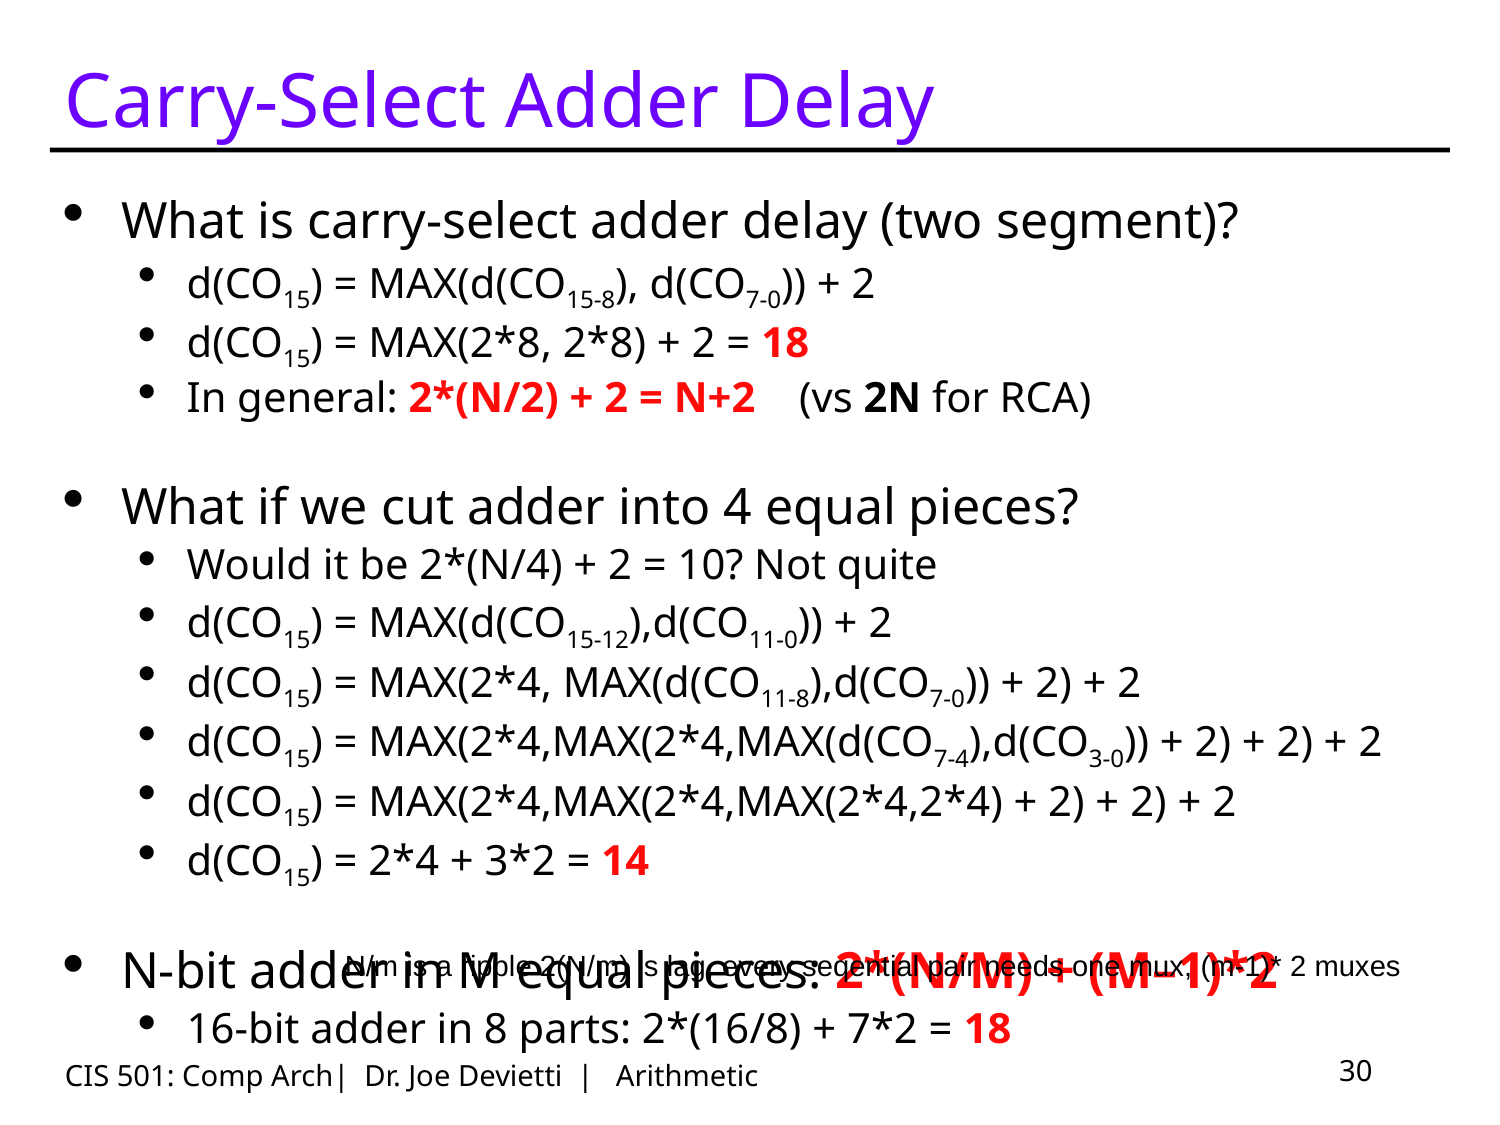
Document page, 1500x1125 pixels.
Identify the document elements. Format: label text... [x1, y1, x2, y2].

text_box What is carry-select adder delay (two segment)? d(CO15) = MAX(d(CO15-8), d(CO7-0)) + 2 d(CO15) = MAX(2*8, 2*8) + 2 = 18 In general: 2*(N/2) + 2 = N+2 (vs 2N for RCA) What if we cut adder into 4 equal pieces? Would it be 2*(N/4) + 2 = 10? Not quite d(CO15) = MAX(d(CO15-12),d(CO11-0)) + 2 d(CO15) = MAX(2*4, MAX(d(CO11-8),d(CO7-0)) + 2) + 2 d(CO15) = MAX(2*4,MAX(2*4,MAX(d(CO7-4),d(CO3-0)) + 2) + 2) + 2 d(CO15) = MAX(2*4,MAX(2*4,MAX(2*4,2*4) + 2) + 2) + 2 d(CO15) = 2*4 + 3*2 = 14 N-bit adder in M equal pieces: 2*(N/M) + (M–1)*2 16-bit adder in 8 parts: 2*(16/8) + 7*2 = 18 [49, 187, 1500, 1075]
text_box [1074, 1075, 1388, 1100]
text_box Carry-Select Adder Delay [49, 37, 1363, 150]
text_box CIS 501: Comp Arch| Dr. Joe Devietti | Arithmetic [49, 1075, 988, 1100]
text_box N/m is a ripple 2(N/m) is lag, every seqential pair needs one mux, (m-1)* 2 muxes [330, 942, 1441, 991]
